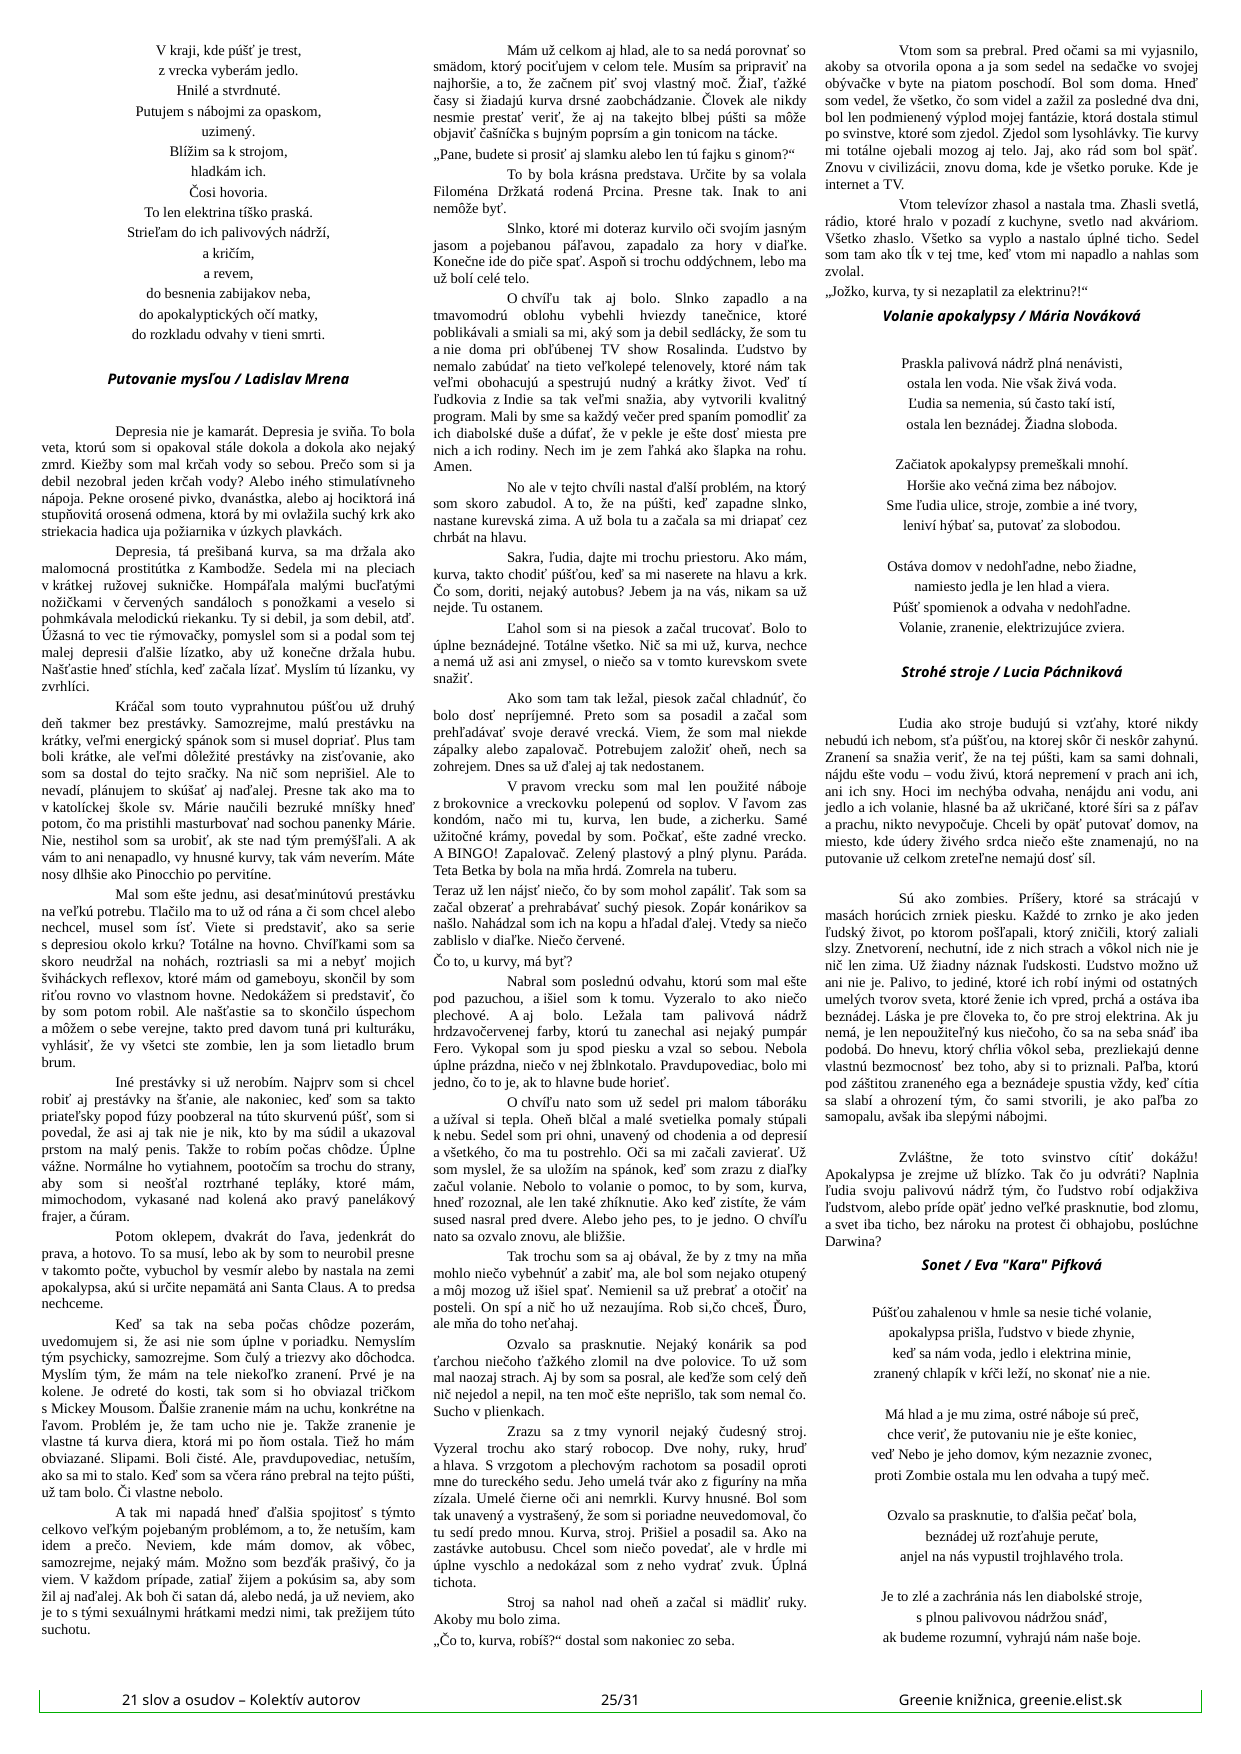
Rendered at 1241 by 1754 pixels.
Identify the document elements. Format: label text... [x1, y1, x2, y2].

text O chvíľu nato som už sedel pri malom táboráku a užíval si tepla. Oheň blčal a malé svetielka pomaly stúpali k nebu. Sedel som pri ohni, unavený od chodenia a od depresií a všetkého, čo ma tu postrehlo. Oči sa mi začali zavierať. Už som myslel, že sa uložím na spánok, keď som zrazu z diaľky začul volanie. Nebolo to volanie o pomoc, to by som, kurva, hneď rozoznal, ale len také zhíknutie. Ako keď zistíte, že vám sused nasral pred dvere. Alebo jeho pes, to je jedno. O chvíľu nato sa ozvalo znovu, ale bližšie. [433, 1094, 807, 1244]
text Horšie ako večná zima bez nábojov. [825, 476, 1199, 493]
text proti Zombie ostala mu len odvaha a tupý meč. [825, 1466, 1199, 1483]
text beznádej už rozťahuje perute, [825, 1527, 1199, 1544]
subtitle Putovanie mysľou / Ladislav Mrena [41, 369, 415, 389]
text Čo to, u kurvy, má byť? [433, 952, 807, 969]
text ostala len beznádej. Žiadna sloboda. [825, 416, 1199, 432]
text To by bola krásna predstava. Určite by sa volala Filoména Držkatá rodená Prcina. Presne tak. Inak to ani nemôže byť. [433, 166, 807, 216]
text To len elektrina tíško praská. [41, 204, 415, 221]
text do rozkladu odvahy v tieni smrti. [41, 326, 415, 342]
text Púšť spomienok a odvaha v nedohľadne. [825, 598, 1199, 615]
text a revem, [41, 265, 415, 282]
text Hnilé a stvrdnuté. [41, 82, 415, 99]
text Praskla palivová nádrž plná nenávisti, [825, 354, 1199, 371]
text uzimený. [41, 123, 415, 139]
text Keď sa tak na seba počas chôdze pozerám, uvedomujem si, že asi nie som úplne v poriadku. Nemyslím tým psychicky, samozrejme. Som čulý a triezvy ako dôchodca. Myslím tým, že mám na tele niekoľko zranení. Prvé je na kolene. Je odreté do kosti, tak som si ho obviazal tričkom s Mickey Mousom. Ďalšie zranenie mám na uchu, konkrétne na ľavom. Problém je, že tam ucho nie je. Takže zranenie je vlastne tá kurva diera, ktorá mi po ňom ostala. Tiež ho mám obviazané. Slipami. Boli čisté. Ale, pravdupovediac, netuším, ako sa mi to stalo. Keď som sa včera ráno prebral na tejto púšti, už tam bolo. Či vlastne nebolo. [41, 1316, 415, 1500]
text z vrecka vyberám jedlo. [41, 62, 415, 78]
text Je to zlé a zachránia nás len diabolské stroje, [825, 1588, 1199, 1605]
text namiesto jedla je len hlad a viera. [825, 578, 1199, 595]
text chce veriť, že putovaniu nie je ešte koniec, [825, 1426, 1199, 1442]
text Tak trochu som sa aj obával, že by z tmy na mňa mohlo niečo vybehnúť a zabiť ma, ale bol som nejako otupený a môj mozog už išiel spať. Nemienil sa už prebrať a otočiť na posteli. On spí a nič ho už nezaujíma. Rob si,čo chceš, Ďuro, ale mňa do toho neťahaj. [433, 1248, 807, 1332]
text Depresia nie je kamarát. Depresia je sviňa. To bola veta, ktorú som si opakoval stále dokola a dokola ako nejaký zmrd. Kiežby som mal krčah vody so sebou. Prečo som si ja debil nezobral jeden krčah vody? Alebo iného stimulatívneho nápoja. Pekne orosené pivko, dvanástka, alebo aj hociktorá iná stupňovitá orosená odmena, ktorá by mi ovlažila suchý krk ako striekacia hadica uja požiarnika v úzkych plavkách. [41, 422, 415, 540]
text Teraz už len nájsť niečo, čo by som mohol zapáliť. Tak som sa začal obzerať a prehrabávať suchý piesok. Zopár konárikov sa našlo. Nahádzal som ich na kopu a hľadal ďalej. Vtedy sa niečo zablislo v diaľke. Niečo červené. [433, 882, 807, 949]
text Ostáva domov v nedohľadne, nebo žiadne, [825, 558, 1199, 574]
text No ale v tejto chvíli nastal ďalší problém, na ktorý som skoro zabudol. A to, že na púšti, keď zapadne slnko, nastane kurevská zima. A už bola tu a začala sa mi driapať cez chrbát na hlavu. [433, 478, 807, 545]
text Sú ako zombies. Príšery, ktoré sa strácajú v masách horúcich zrniek piesku. Každé to zrnko je ako jeden ľudský život, po ktorom pošľapali, ktorý zničili, ktorý zaliali slzy. Znetvorení, nechutní, ide z nich strach a vôkol nich nie je nič len zima. Už žiadny náznak ľudskosti. Ľudstvo možno už ani nie je. Palivo, to jediné, ktoré ich robí inými od ostatných umelých tvorov sveta, ktoré ženie ich vpred, prchá a ostáva iba beznádej. Láska je pre človeka to, čo pre stroj elektrina. Ak ju nemá, je len nepoužiteľný kus niečoho, čo sa na seba snáď iba podobá. Do hnevu, ktorý chŕlia vôkol seba, prezliekajú denne vlastnú bezmocnosť bez toho, aby si to priznali. Paľba, ktorú pod záštitou zraneného ega a beznádeje spustia vždy, keď cítia sa slabí a ohrození tým, čo sami stvorili, je ako paľba zo samopalu, avšak iba slepými nábojmi. [825, 890, 1199, 1125]
text anjel na nás vypustil trojhlavého trola. [825, 1548, 1199, 1564]
text Má hlad a je mu zima, ostré náboje sú preč, [825, 1405, 1199, 1422]
text Začiatok apokalypsy premeškali mnohí. [825, 456, 1199, 473]
text A tak mi napadá hneď ďalšia spojitosť s týmto celkovo veľkým pojebaným problémom, a to, že netuším, kam idem a prečo. Neviem, kde mám domov, ak vôbec, samozrejme, nejaký mám. Možno som bezďák prašivý, čo ja viem. V každom prípade, zatiaľ žijem a pokúsim sa, aby som žil aj naďalej. Ak boh či satan dá, alebo nedá, ja už neviem, ako je to s tými sexuálnymi hrátkami medzi nimi, tak prežijem túto suchotu. [41, 1504, 415, 1638]
text Kráčal som touto vyprahnutou púšťou už druhý deň takmer bez prestávky. Samozrejme, malú prestávku na krátky, veľmi energický spánok som si musel dopriať. Plus tam boli krátke, ale veľmi dôležité prestávky na zisťovanie, ako som sa dostal do tejto sračky. Na nič som neprišiel. Ale to nevadí, plánujem to skúšať aj naďalej. Presne tak ako ma to v katolíckej škole sv. Márie naučili bezruké mníšky hneď potom, čo ma pristihli masturbovať nad sochou panenky Márie. Nie, nestihol som sa urobiť, ak ste nad tým premýšľali. A ak vám to ani nenapadlo, vy hnusné kurvy, tak vám neverím. Máte nosy dlhšie ako Pinocchio po pervitíne. [41, 698, 415, 882]
text Volanie, zranenie, elektrizujúce zviera. [825, 619, 1199, 635]
text Nabral som poslednú odvahu, ktorú som mal ešte pod pazuchou, a išiel som k tomu. Vyzeralo to ako niečo plechové. A aj bolo. Ležala tam palivová nádrž hrdzavočervenej farby, ktorú tu zanechal asi nejaký pumpár Fero. Vykopal som ju spod piesku a vzal so sebou. Nebola úplne prázdna, niečo v nej žblnkotalo. Pravdupovediac, bolo mi jedno, čo to je, ak to hlavne bude horieť. [433, 973, 807, 1090]
text V kraji, kde púšť je trest, [41, 41, 415, 58]
subtitle Strohé stroje / Lucia Páchniková [825, 662, 1199, 682]
text Ľudia ako stroje budujú si vzťahy, ktoré nikdy nebudú ich nebom, sťa púšťou, na ktorej skôr či neskôr zahynú. Zranení sa snažia veriť, že na tej púšti, kam sa sami dohnali, nájdu ešte vodu – vodu živú, ktorá nepremení v prach ani ich, ani ich sny. Hoci im nechýba odvaha, nenájdu ani vodu, ani jedlo a ich volanie, hlasné ba až ukričané, ktoré šíri sa z páľav a prachu, nikto nevypočuje. Chceli by opäť putovať domov, na miesto, kde údery živého srdca niečo ešte znamenajú, no na putovanie už celkom zreteľne nemajú dosť síl. [825, 715, 1199, 866]
text Ozvalo sa prasknutie, to ďalšia pečať bola, [825, 1507, 1199, 1524]
text Mal som ešte jednu, asi desaťminútovú prestávku na veľkú potrebu. Tlačilo ma to už od rána a či som chcel alebo nechcel, musel som ísť. Viete si predstaviť, ako sa serie s depresiou okolo krku? Totálne na hovno. Chvíľkami som sa skoro neudržal na nohách, roztriasli sa mi a nebyť mojich šviháckych reflexov, ktoré mám od gameboyu, skončil by som riťou rovno vo vlastnom hovne. Nedokážem si predstaviť, čo by som potom robil. Ale našťastie sa to skončilo úspechom a môžem o sebe verejne, takto pred davom tuná pri kulturáku, vyhlásiť, že vy všetci ste zombie, len ja som lietadlo brum brum. [41, 886, 415, 1070]
text zranený chlapík v kŕči leží, no skonať nie a nie. [825, 1365, 1199, 1382]
text Ozvalo sa prasknutie. Nejaký konárik sa pod ťarchou niečoho ťažkého zlomil na dve polovice. To už som mal naozaj strach. Aj by som sa posral, ale keďže som celý deň nič nejedol a nepil, na ten moč ešte neprišlo, tak som nemal čo. Sucho v plienkach. [433, 1336, 807, 1419]
text Iné prestávky si už nerobím. Najprv som si chcel robiť aj prestávky na šťanie, ale nakoniec, keď som sa takto priateľsky popod fúzy poobzeral na túto skurvenú púšť, som si povedal, že asi aj tak nie je nik, kto by ma súdil a ukazoval prstom na malý penis. Takže to robím počas chôdze. Úplne vážne. Normálne ho vytiahnem, pootočím sa trochu do strany, aby som si neošťal roztrhané tepláky, ktoré mám, mimochodom, vykasané nad kolená ako pravý panelákový frajer, a čúram. [41, 1074, 415, 1225]
text Vtom televízor zhasol a nastala tma. Zhasli svetlá, rádio, ktoré hralo v pozadí z kuchyne, svetlo nad akváriom. Všetko zhaslo. Všetko sa vyplo a nastalo úplné ticho. Sedel som tam ako tĺk v tej tme, keď vtom mi napadlo a nahlas som zvolal. [825, 196, 1199, 280]
subtitle Sonet / Eva "Kara" Pifková [825, 1255, 1199, 1275]
text Slnko, ktoré mi doteraz kurvilo oči svojím jasným jasom a pojebanou páľavou, zapadalo za hory v diaľke. Konečne ide do piče spať. Aspoň si trochu oddýchnem, lebo ma už bolí celé telo. [433, 220, 807, 287]
text veď Nebo je jeho domov, kým nezaznie zvonec, [825, 1446, 1199, 1463]
text s plnou palivovou nádržou snáď, [825, 1608, 1199, 1625]
text do besnenia zabijakov neba, [41, 285, 415, 302]
text Mám už celkom aj hlad, ale to sa nedá porovnať so smädom, ktorý pociťujem v celom tele. Musím sa pripraviť na najhoršie, a to, že začnem piť svoj vlastný moč. Žiaľ, ťažké časy si žiadajú kurva drsné zaobchádzanie. Človek ale nikdy nesmie prestať veriť, že aj na takejto blbej púšti sa môže objaviť čašníčka s bujným poprsím a gin tonicom na tácke. [433, 41, 807, 142]
text leniví hýbať sa, putovať za slobodou. [825, 517, 1199, 534]
text „Pane, budete si prosiť aj slamku alebo len tú fajku s ginom?“ [433, 146, 807, 162]
text Púšťou zahalenou v hmle sa nesie tiché volanie, [825, 1304, 1199, 1321]
text Ľahol som si na piesok a začal trucovať. Bolo to úplne beznádejné. Totálne všetko. Nič sa mi už, kurva, nechce a nemá už asi ani zmysel, o niečo sa v tomto kurevskom svete snažiť. [433, 619, 807, 687]
text „Čo to, kurva, robíš?“ dostal som nakoniec zo seba. [433, 1631, 807, 1648]
text Potom oklepem, dvakrát do ľava, jedenkrát do prava, a hotovo. To sa musí, lebo ak by som to neurobil presne v takomto počte, vybuchol by vesmír alebo by nastala na zemi apokalypsa, akú si určite nepamätá ani Santa Claus. A to predsa nechceme. [41, 1228, 415, 1312]
subtitle Volanie apokalypsy / Mária Nováková [825, 306, 1199, 326]
text Čosi hovoria. [41, 183, 415, 200]
text a kričím, [41, 244, 415, 261]
text Ako som tam tak ležal, piesok začal chladnúť, čo bolo dosť nepríjemné. Preto som sa posadil a začal som prehľadávať svoje deravé vrecká. Viem, že som mal niekde zápalky alebo zapalovač. Potrebujem založiť oheň, nech sa zohrejem. Dnes sa už ďalej aj tak nedostanem. [433, 690, 807, 774]
text O chvíľu tak aj bolo. Slnko zapadlo a na tmavomodrú oblohu vybehli hviezdy tanečnice, ktoré poblikávali a smiali sa mi, aký som ja debil sedlácky, že som tu a nie doma pri obľúbenej TV show Rosalinda. Ľudstvo by nemalo zabúdať na tieto veľkolepé telenovely, ktoré nám tak veľmi obohacujú a spestrujú nudný a krátky život. Veď tí ľudkovia z Indie sa tak veľmi snažia, aby vytvorili kvalitný program. Mali by sme sa každý večer pred spaním pomodliť za ich diabolské duše a dúfať, že v pekle je ešte dosť miesta pre nich a ich rodiny. Nech im je zem ľahká ako šlapka na rohu. Amen. [433, 290, 807, 475]
text hladkám ich. [41, 163, 415, 180]
text Zvláštne, že toto svinstvo cítiť dokážu! Apokalypsa je zrejme už blízko. Tak čo ju odvráti? Naplnia ľudia svoju palivovú nádrž tým, čo ľudstvo robí odjakživa ľudstvom, alebo príde opäť jedno veľké prasknutie, bod zlomu, a svet iba ticho, bez nároku na protest či obhajobu, poslúchne Darwina? [825, 1149, 1199, 1249]
text Sme ľudia ulice, stroje, zombie a iné tvory, [825, 497, 1199, 513]
text Blížim sa k strojom, [41, 143, 415, 160]
text „Jožko, kurva, ty si nezaplatil za elektrinu?!“ [825, 283, 1199, 300]
text ostala len voda. Nie však živá voda. [825, 375, 1199, 392]
text Sakra, ľudia, dajte mi trochu priestoru. Ako mám, kurva, takto chodiť púšťou, keď sa mi naserete na hlavu a krk. Čo som, doriti, nejaký autobus? Jebem ja na vás, nikam sa už nejde. Tu ostanem. [433, 549, 807, 616]
text Vtom som sa prebral. Pred očami sa mi vyjasnilo, akoby sa otvorila opona a ja som sedel na sedačke vo svojej obývačke v byte na piatom poschodí. Bol som doma. Hneď som vedel, že všetko, čo som videl a zažil za posledné dva dni, bol len podmienený výplod mojej fantázie, ktorá dostala stimul po svinstve, ktoré som zjedol. Zjedol som lysohlávky. Tie kurvy mi totálne ojebali mozog aj telo. Jaj, ako rád som bol späť. Znovu v civilizácii, znovu doma, kde je všetko poruke. Kde je internet a TV. [825, 41, 1199, 192]
text do apokalyptických očí matky, [41, 305, 415, 322]
text Depresia, tá prešibaná kurva, sa ma držala ako malomocná prostitútka z Kambodže. Sedela mi na pleciach v krátkej ružovej sukničke. Hompáľala malými bucľatými nožičkami v červených sandáloch s ponožkami a veselo si pohmkávala melodickú riekanku. Ty si debil, ja som debil, atď. Úžasná to vec tie rýmovačky, pomyslel som si a podal som tej malej depresii ďalšie lízatko, aby už konečne držala hubu. Našťastie hneď stíchla, keď začala lízať. Myslím tú lízanku, vy zvrhlíci. [41, 543, 415, 694]
text keď sa nám voda, jedlo i elektrina minie, [825, 1344, 1199, 1361]
text apokalypsa prišla, ľudstvo v biede zhynie, [825, 1324, 1199, 1341]
text Putujem s nábojmi za opaskom, [41, 102, 415, 119]
text Zrazu sa z tmy vynoril nejaký čudesný stroj. Vyzeral trochu ako starý robocop. Dve nohy, ruky, hruď a hlava. S vrzgotom a plechovým rachotom sa posadil oproti mne do tureckého sedu. Jeho umelá tvár ako z figuríny na mňa zízala. Umelé čierne oči ani nemrkli. Kurvy hnusné. Bol som tak unavený a vystrašený, že som si poriadne neuvedomoval, čo tu sedí predo mnou. Kurva, stroj. Prišiel a posadil sa. Ako na zastávke autobusu. Chcel som niečo povedať, ale v hrdle mi úplne vyschlo a nedokázal som z neho vydrať zvuk. Úplná tichota. [433, 1423, 807, 1591]
text Strieľam do ich palivových nádrží, [41, 224, 415, 241]
text Stroj sa nahol nad oheň a začal si mädliť ruky. Akoby mu bolo zima. [433, 1594, 807, 1628]
text V pravom vrecku som mal len použité náboje z brokovnice a vreckovku polepenú od soplov. V ľavom zas kondóm, načo mi tu, kurva, len bude, a zicherku. Samé užitočné krámy, povedal by som. Počkať, ešte zadné vrecko. A BINGO! Zapalovač. Zelený plastový a plný plynu. Paráda. Teta Betka by bola na mňa hrdá. Zomrela na tuberu. [433, 778, 807, 878]
text ak budeme rozumní, vyhrajú nám naše boje. [825, 1629, 1199, 1646]
text Ľudia sa nemenia, sú často takí istí, [825, 395, 1199, 412]
